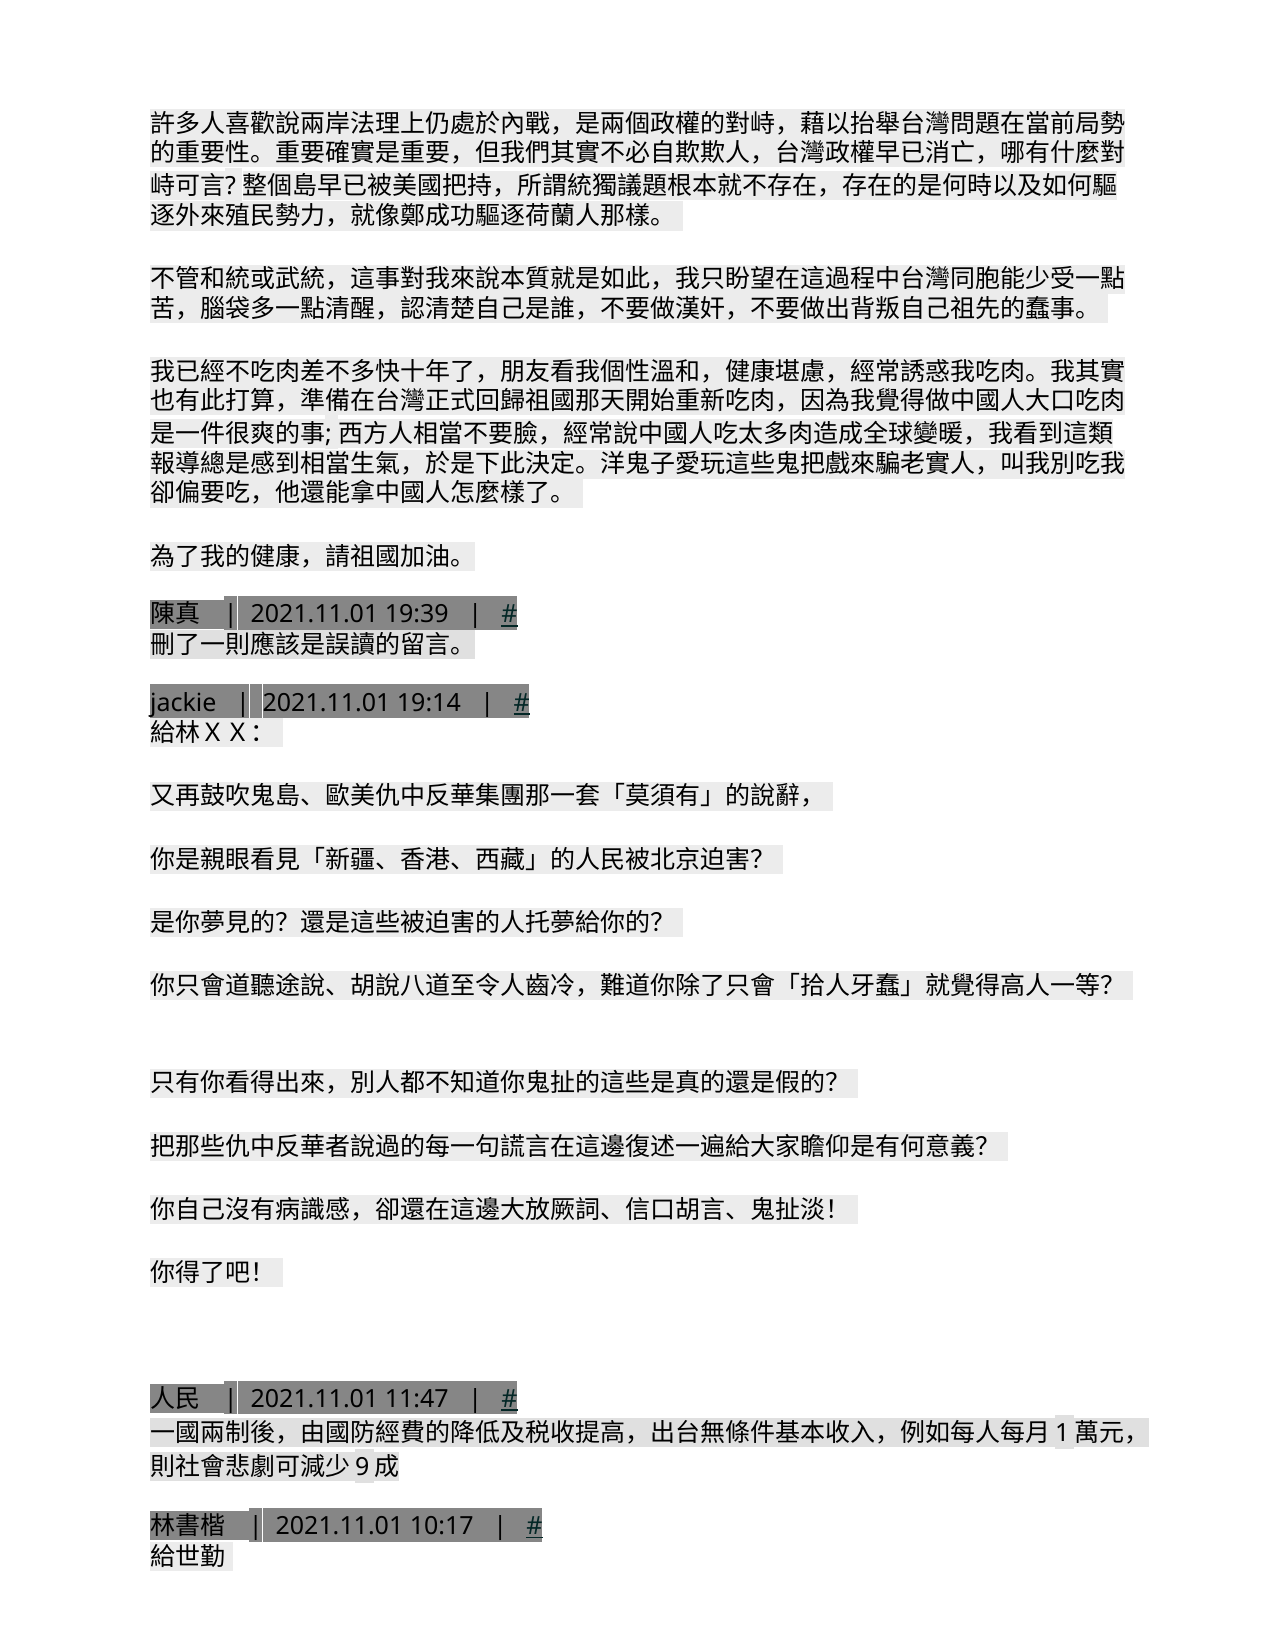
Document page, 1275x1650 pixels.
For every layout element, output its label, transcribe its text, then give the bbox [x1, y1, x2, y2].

text 陳真 | 2021.11.01 19:39 | # [150, 596, 1125, 630]
text 刪了一則應該是誤讀的留言。 [150, 630, 1125, 659]
text 許多人喜歡說兩岸法理上仍處於內戰，是兩個政權的對峙，藉以抬舉台灣問題在當前局勢的重要性。重要確實是重要，但我們其實不必自欺欺人，台灣政權早已消亡，哪有什麼對峙可言? 整個島早已被美國把持，所謂統獨議題根本就不存在，存在的是何時以及如何驅逐外來殖民勢力，就像鄭成功驅逐荷蘭人那樣。 不管和統或武統，這事對我來說本質就是如此，我只盼望在這過程中台灣同胞能少受一點苦，腦袋多一點清醒，認清楚自己是誰，不要做漢奸，不要做出背叛自己祖先的蠢事。 我已經不吃肉差不多快十年了，朋友看我個性溫和，健康堪慮，經常誘惑我吃肉。我其實也有此打算，準備在台灣正式回歸祖國那天開始重新吃肉，因為我覺得做中國人大口吃肉是一件很爽的事; 西方人相當不要臉，經常說中國人吃太多肉造成全球變暖，我看到這類報導總是感到相當生氣，於是下此決定。洋鬼子愛玩這些鬼把戲來騙老實人，叫我別吃我卻偏要吃，他還能拿中國人怎麼樣了。 為了我的健康，請祖國加油。 [150, 75, 1125, 571]
text jackie | 2021.11.01 19:14 | # [150, 684, 1125, 718]
text 給世勤 [150, 1542, 1125, 1571]
text 人民 | 2021.11.01 11:47 | # [150, 1381, 1125, 1414]
text 林書楷 | 2021.11.01 10:17 | # [150, 1508, 1125, 1542]
text 一國兩制後，由國防經費的降低及税收提高，出台無條件基本收入，例如每人每月1萬元，則社會悲劇可減少9成 [150, 1414, 1125, 1483]
text 給林ＸＸ： 又再鼓吹鬼島、歐美仇中反華集團那一套「莫須有」的說辭， 你是親眼看見「新疆、香港、西藏」的人民被北京迫害？ 是你夢見的？還是這些被迫害的人托夢給你的？ 你只會道聽途說、胡說八道至令人齒冷，難道你除了只會「拾人牙蠢」就覺得高人一等？ 只有你看得出來，別人都不知道你鬼扯的這些是真的還是假的？ 把那些仇中反華者說過的每一句謊言在這邊復述一遍給大家瞻仰是有何意義？ 你自己沒有病識感，卻還在這邊大放厥詞、信口胡言、鬼扯淡！ 你得了吧！ [150, 718, 1125, 1356]
